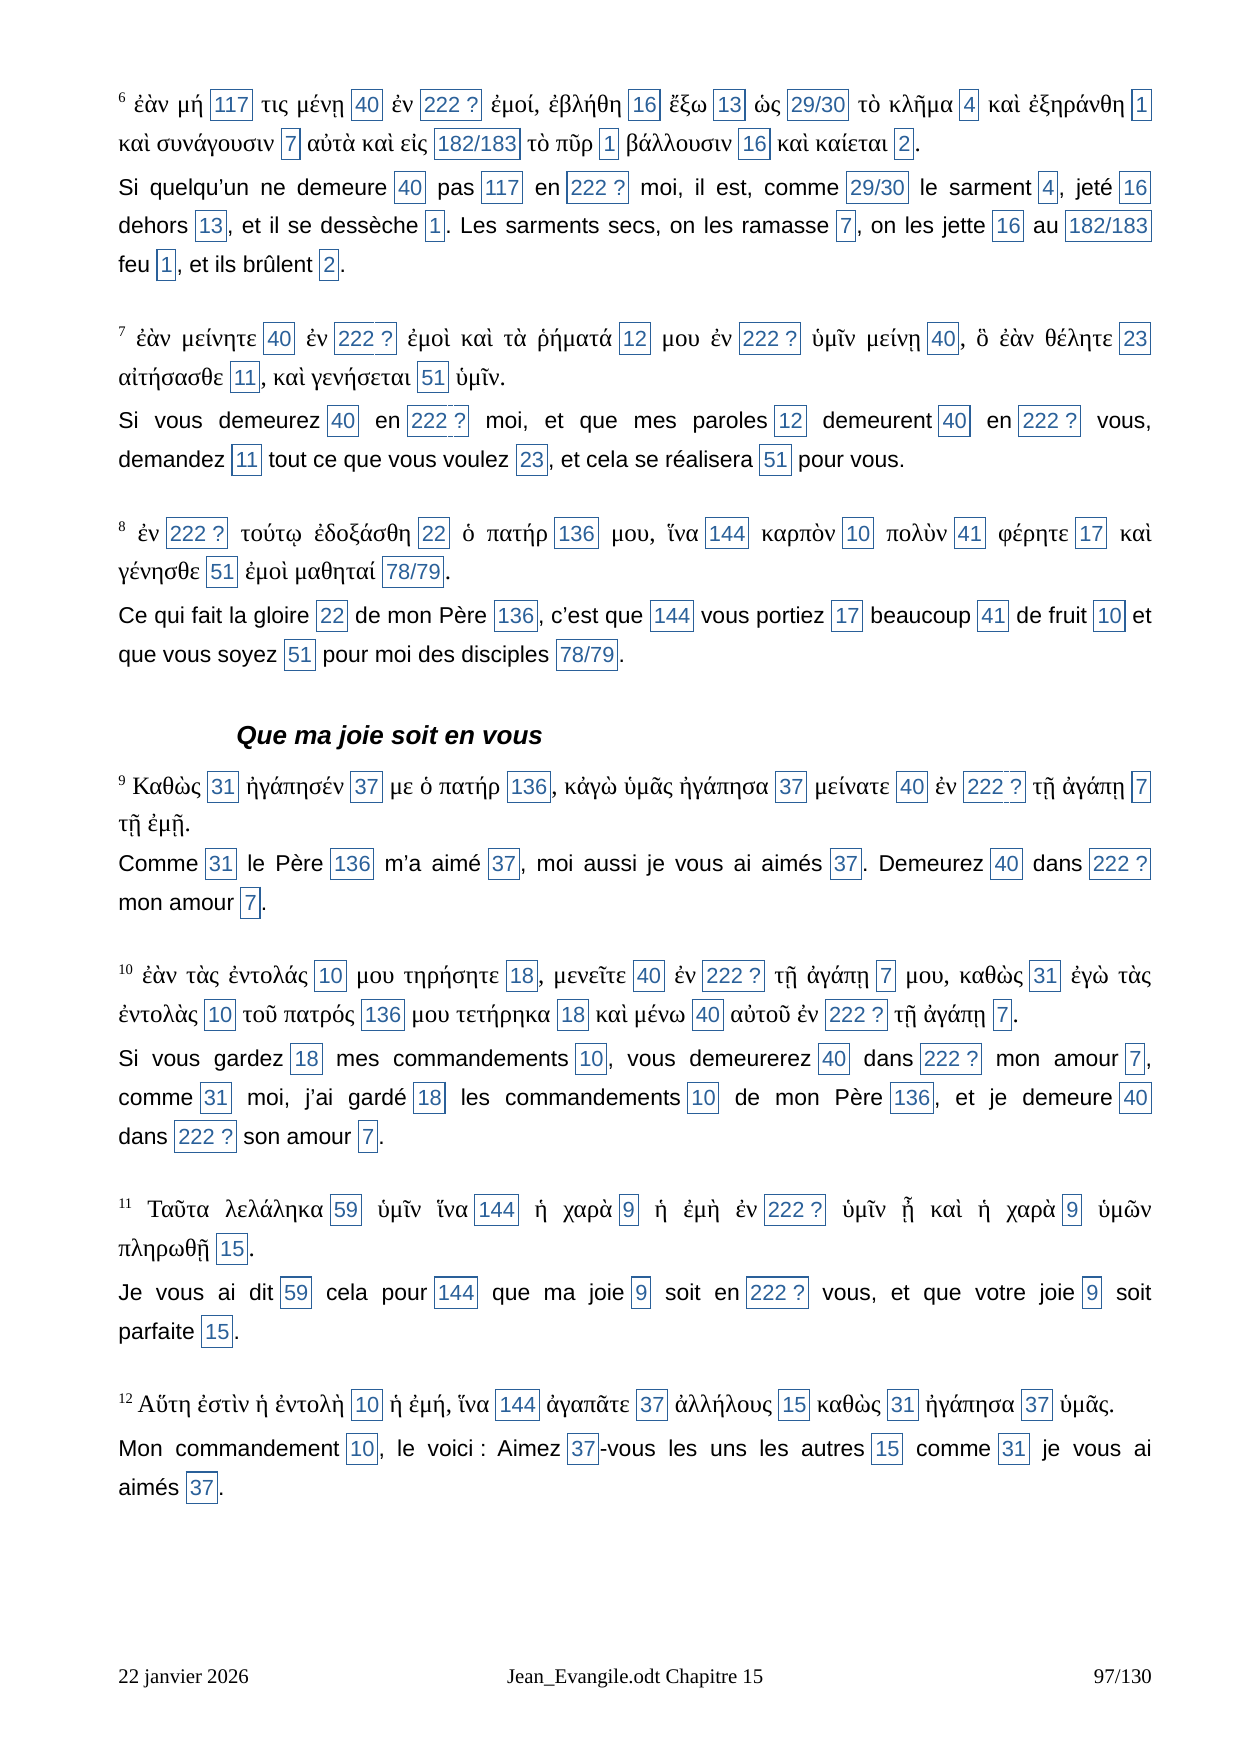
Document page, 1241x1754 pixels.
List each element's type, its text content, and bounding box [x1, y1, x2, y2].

text ἠγάπησα [919, 1389, 1021, 1421]
text 37 [637, 1390, 667, 1420]
text 7 ἐὰν μείνητε 40 ἐν 222 ? ἐμοὶ καὶ τὰ ῥήματά 12 μου ἐν 222 ? ὑμῖν μείνῃ 40, ὃ ἐὰν θέλητε 23 αἰτήσασθε 11, καὶ γενήσεται 51 ὑμῖν. [118, 322, 1152, 393]
text ἀγαπᾶτε [540, 1389, 636, 1421]
text 10 [352, 1390, 382, 1420]
text 31 [888, 1390, 918, 1420]
text 9 Καθὼς 31 ἠγάπησέν 37 με ὁ πατήρ 136, κἀγὼ ὑμᾶς ἠγάπησα 37 μείνατε 40 ἐν 222 ? τῇ ἀγάπῃ 7 τῇ ἐμῇ. [118, 771, 1152, 836]
subtitle Que ma joie soit en vous [236, 721, 1152, 750]
text 6 ἐὰν μή 117 τις μένῃ 40 ἐν 222 ? ἐμοί, ἐβλήθη 16 ἔξω 13 ὡς 29/30 τὸ κλῆμα 4 καὶ ἐξηράνθη 1 καὶ συνάγουσιν 7 αὐτὰ καὶ εἰς 182/183 τὸ πῦρ 1 βάλλουσιν 16 καὶ καίεται 2. [118, 88, 1152, 160]
text 15 [779, 1390, 809, 1420]
text Comme 31 le Père 136 m’a aimé 37, moi aussi je vous ai aimés 37. Demeurez 40 dans 222 ? mon amour 7. [118, 848, 1152, 919]
text 10 ἐὰν τὰς ἐντολάς 10 μου τηρήσητε 18, μενεῖτε 40 ἐν 222 ? τῇ ἀγάπῃ 7 μου, καθὼς 31 ἐγὼ τὰς ἐντολὰς 10 τοῦ πατρός 136 μου τετήρηκα 18 καὶ μένω 40 αὐτοῦ ἐν 222 ? τῇ ἀγάπῃ 7. [118, 960, 1152, 1031]
text 11 Ταῦτα λελάληκα 59 ὑμῖν ἵνα 144 ἡ χαρὰ 9 ἡ ἐμὴ ἐν 222 ? ὑμῖν ᾖ καὶ ἡ χαρὰ 9 ὑμῶν πληρωθῇ 15. [118, 1194, 1152, 1265]
text Si quelqu’un ne demeure 40 pas 117 en 222 ? moi, il est, comme 29/30 le sarment 4, jeté 16 dehors 13, et il se dessèche 1. Les sarments secs, on les ramasse 7, on les jette 16 au 182/183 feu 1, et ils brûlent 2. [118, 171, 1152, 281]
text Si vous gardez 18 mes commandements 10, vous demeurerez 40 dans 222 ? mon amour 7, comme 31 moi, j’ai gardé 18 les commandements 10 de mon Père 136, et je demeure 40 dans 222 ? son amour 7. [118, 1043, 1152, 1153]
text Je vous ai dit 59 cela pour 144 que ma joie 9 soit en 222 ? vous, et que votre joie 9 soit parfaite 15. [118, 1276, 1152, 1348]
text 144 [496, 1390, 539, 1420]
text ἀλλήλους [668, 1389, 778, 1421]
text Si vous demeurez 40 en 222 ? moi, et que mes paroles 12 demeurent 40 en 222 ? vous, demandez 11 tout ce que vous voulez 23, et cela se réalisera 51 pour vous. [118, 405, 1152, 476]
text 8 ἐν 222 ? τούτῳ ἐδοξάσθη 22 ὁ πατήρ 136 μου, ἵνα 144 καρπὸν 10 πολὺν 41 φέρητε 17 καὶ γένησθε 51 ἐμοὶ μαθηταί 78/79. [118, 517, 1152, 588]
text Ce qui fait la gloire 22 de mon Père 136, c’est que 144 vous portiez 17 beaucoup 41 de fruit 10 et que vous soyez 51 pour moi des disciples 78/79. [118, 600, 1152, 671]
text ὑμᾶς. [1053, 1389, 1152, 1421]
text 37 [1022, 1390, 1052, 1420]
text 12 Αὕτη ἐστὶν ἡ ἐντολὴ [118, 1389, 351, 1421]
text Mon commandement 10, le voici : Aimez 37-vous les uns les autres 15 comme 31 je vous ai aimés 37. [118, 1432, 1152, 1504]
text καθὼς [810, 1389, 887, 1421]
text ἡ ἐμή, ἵνα [383, 1389, 495, 1421]
